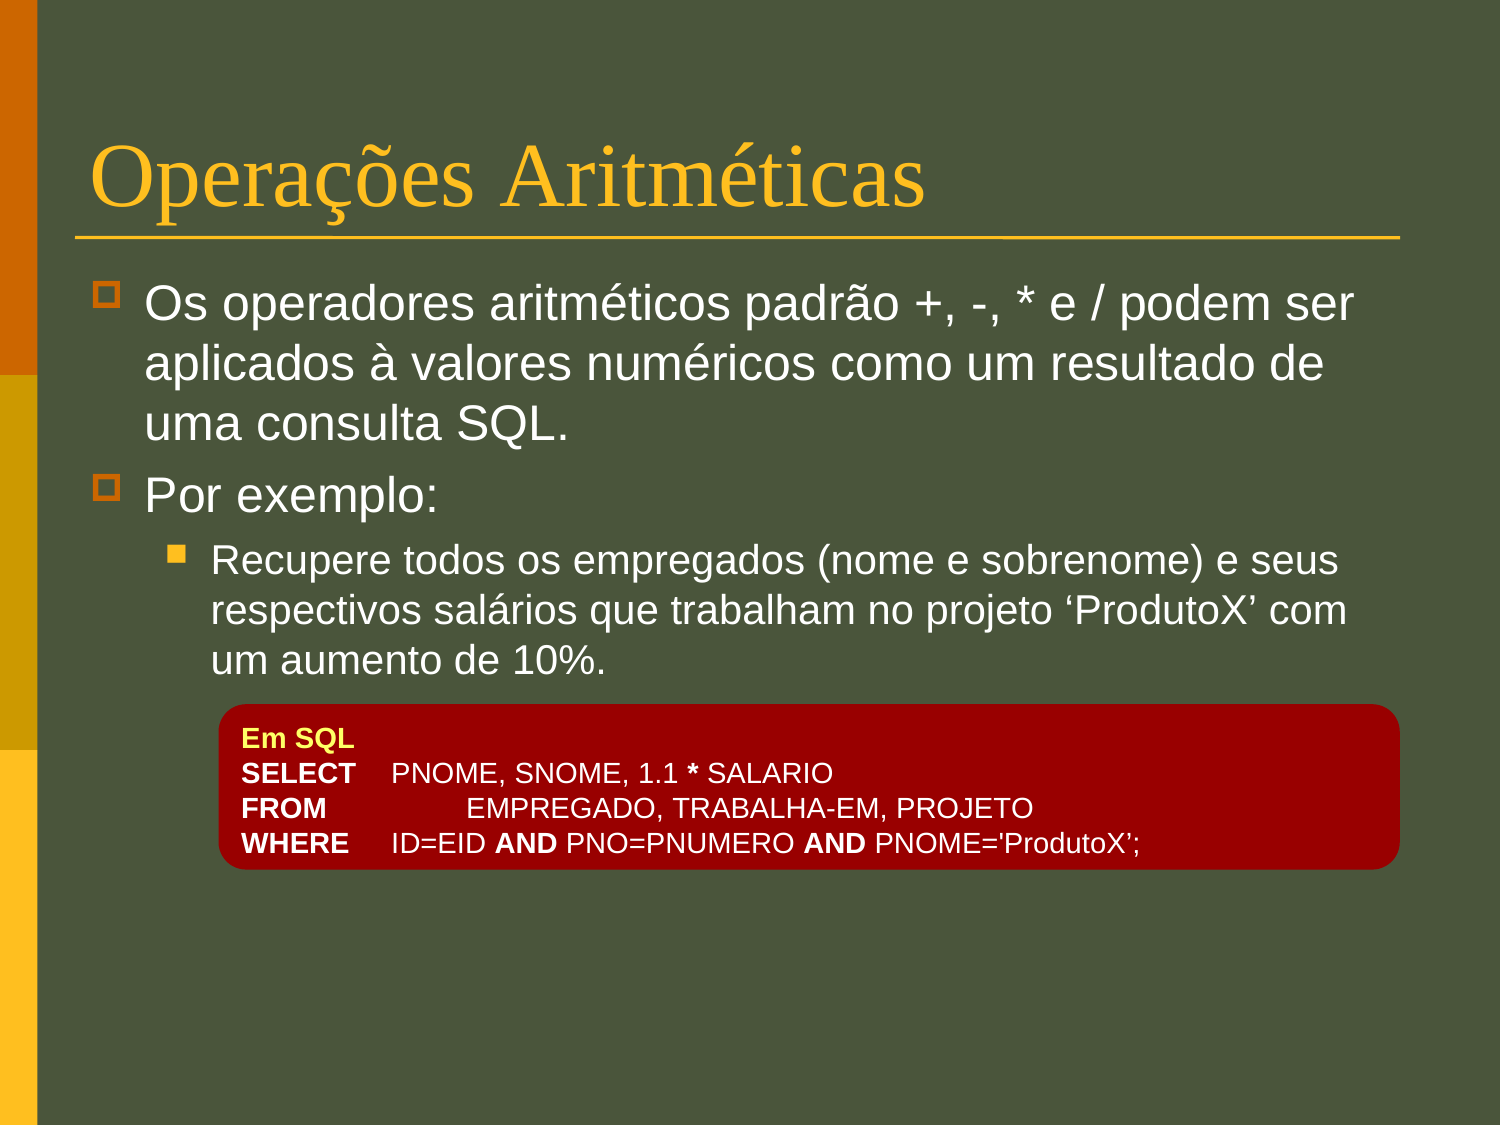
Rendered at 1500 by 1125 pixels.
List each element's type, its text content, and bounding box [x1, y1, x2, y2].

title Operações Aritméticas [75, 45, 1426, 233]
text_box Em SQL SELECT PNOME, SNOME, 1.1 * SALARIO FROM EMPREGADO, TRABALHA-EM, PROJETO WHERE ID=EID AND PNO=PNUMERO AND PNOME='ProdutoX’; [218, 704, 1400, 870]
list Os operadores aritméticos padrão +, -, * e / podem ser aplicados à valores numéricos como um resultado de uma consulta SQL. Por exemplo: Recupere todos os empregados (nome e sobrenome) e seus respectivos salários que trabalham no projeto ‘ProdutoX’ com um aumento de 10%. [75, 262, 1426, 1006]
